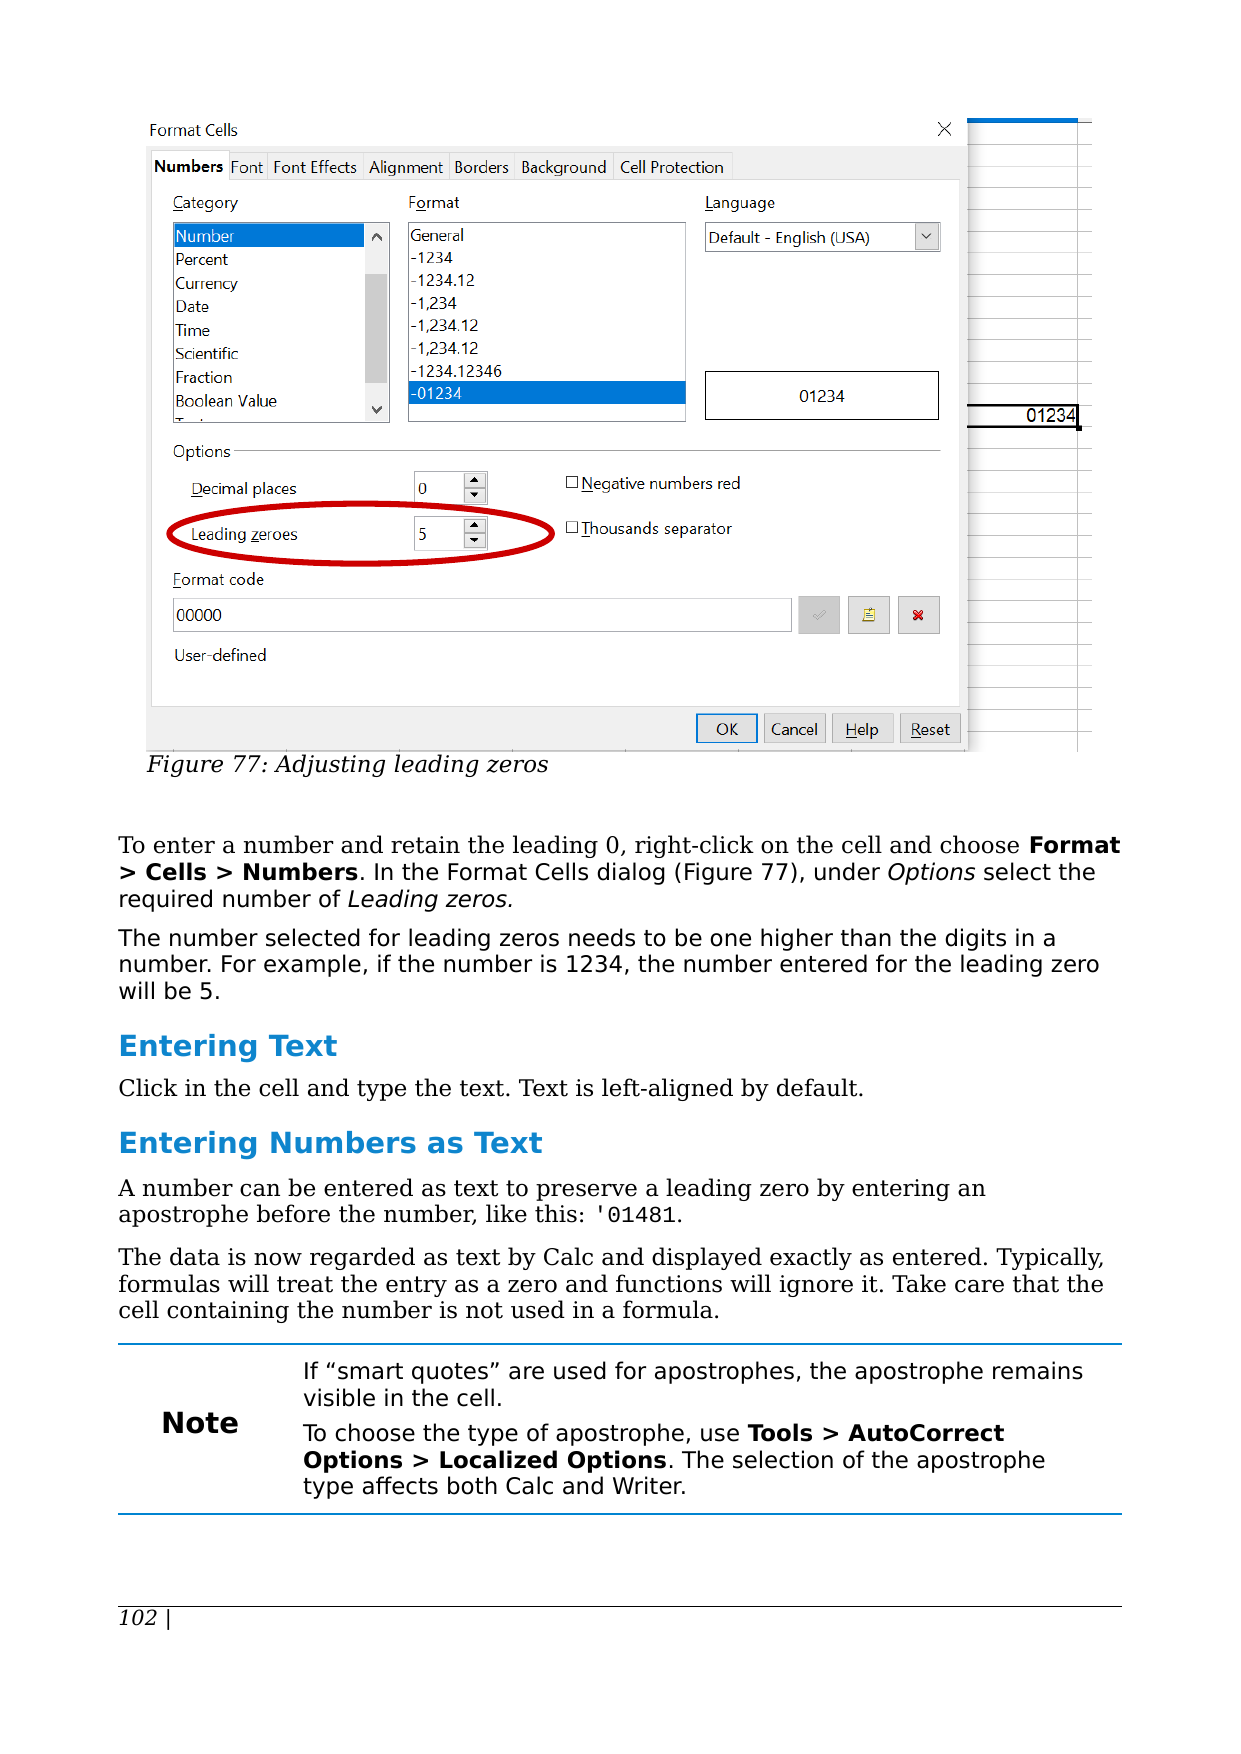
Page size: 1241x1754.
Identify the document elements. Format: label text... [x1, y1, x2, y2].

subtitle Entering Text [118, 1029, 1122, 1063]
text Click in the cell and type the text. Text is left-aligned by default. [118, 1076, 1122, 1102]
text The number selected for leading zeros needs to be one higher than the digits in a number. For example, if the number is 1234, the number entered for the leading zero will be 5. [118, 925, 1122, 1005]
table_header Note [118, 1345, 281, 1513]
subtitle Entering Numbers as Text [118, 1127, 1122, 1161]
table_header If “smart quotes” are used for apostrophes, the apostrophe remains visible in the cell. To choose the type of apostrophe, use Tools > AutoCorrect Options > Localized Options. The selection of the apostrophe type affects both Calc and Writer. [281, 1345, 1122, 1513]
text Figure 77: Adjusting leading zeros [147, 748, 1093, 778]
text A number can be entered as text to preserve a leading zero by entering an apostrophe before the number, like this: '01481. [118, 1173, 1122, 1230]
text To enter a number and retain the leading 0, right-click on the cell and choose Format > Cells > Numbers. In the Format Cells dialog (Figure 77), under Options select the required number of Leading zeros. [118, 832, 1122, 912]
picture [146, 118, 1092, 752]
text The data is now regarded as text by Calc and displayed exactly as entered. Typically, formulas will treat the entry as a zero and functions will ignore it. Take care that the cell containing the number is not used in a formula. [118, 1242, 1122, 1324]
